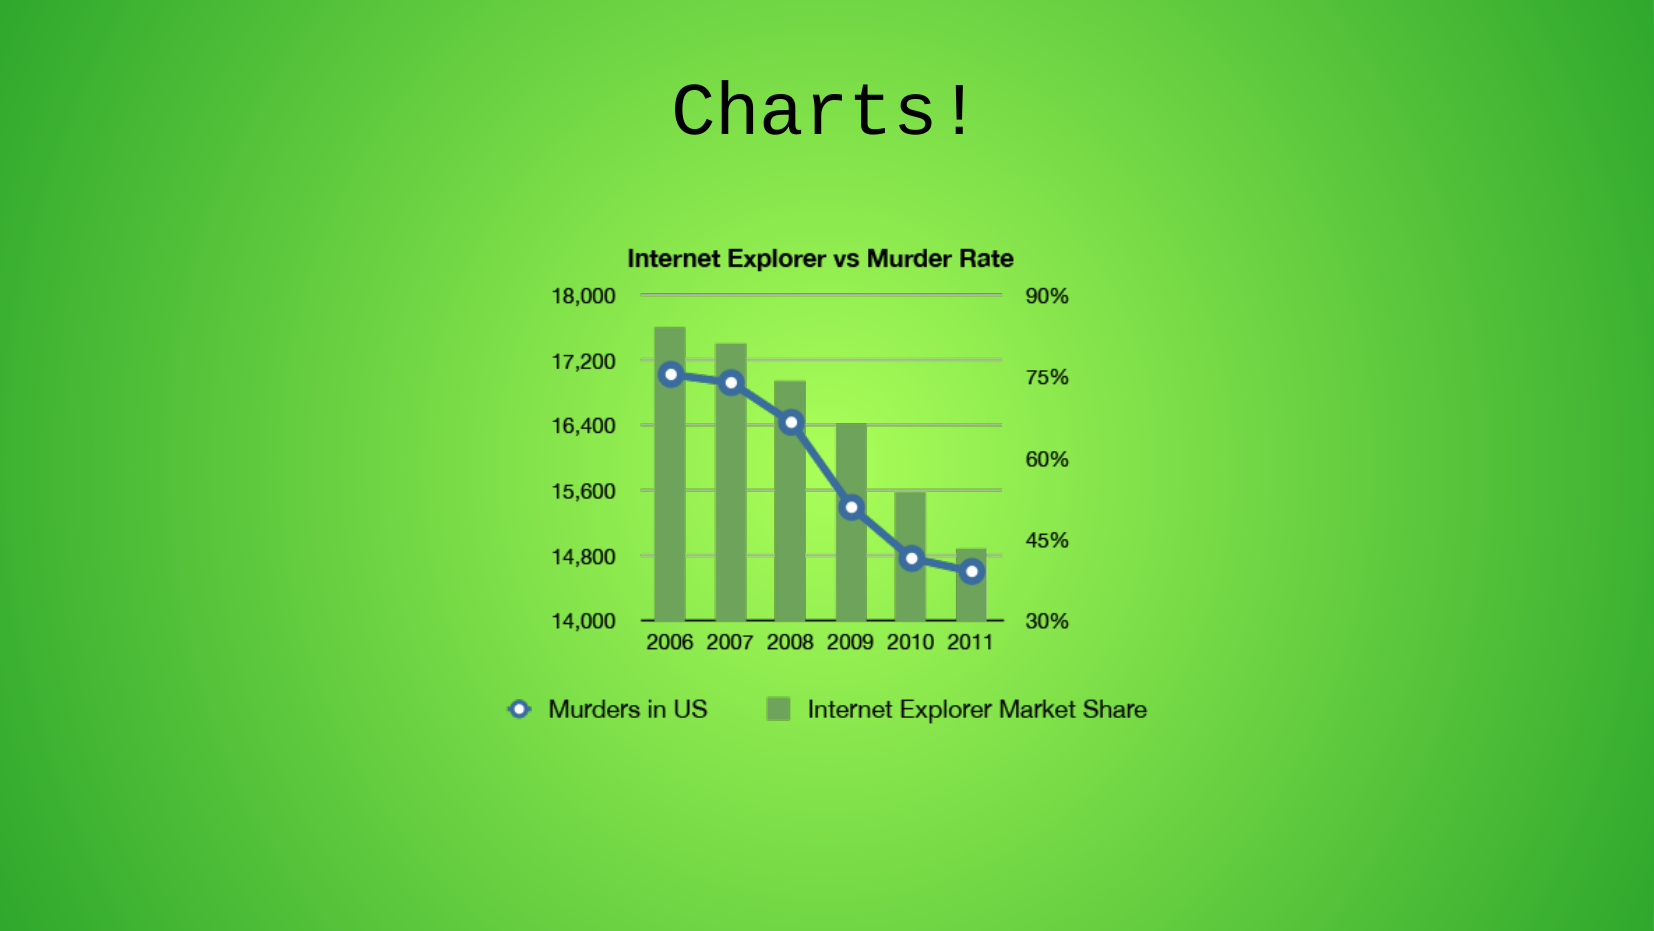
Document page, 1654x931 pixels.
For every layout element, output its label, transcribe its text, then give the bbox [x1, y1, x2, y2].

title Charts! [82, 37, 1571, 193]
picture [490, 217, 1163, 758]
